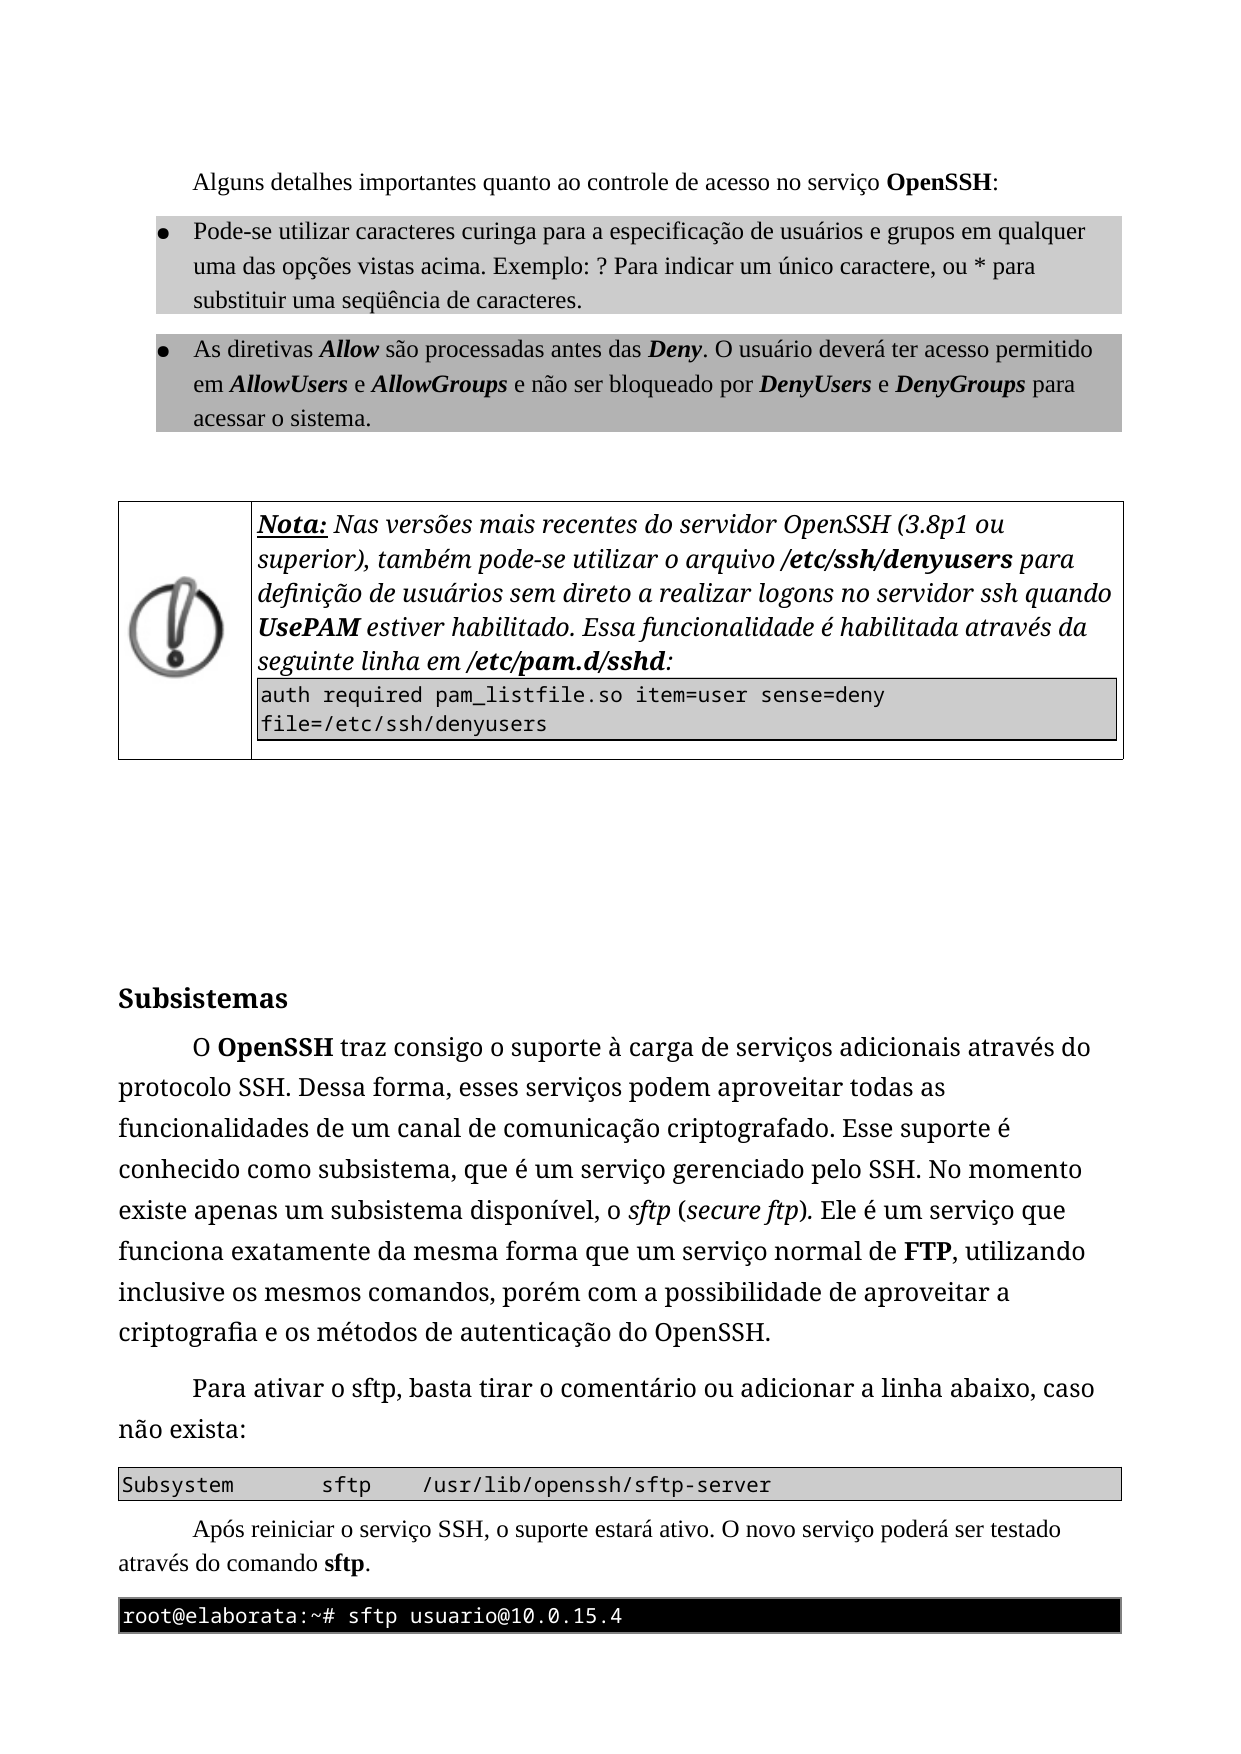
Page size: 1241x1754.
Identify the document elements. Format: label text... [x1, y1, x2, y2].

text Subsystem sftp /usr/lib/openssh/sftp-server [119, 1468, 1121, 1500]
text Para ativar o sftp, basta tirar o comentário ou adicionar a linha abaixo, caso não exista: [118, 1370, 1122, 1445]
table_header Nota: Nas versões mais recentes do servidor OpenSSH (3.8p1 ou superior), também pode-se utilizar o arquivo /etc/ssh/denyusers para definição de usuários sem direto a realizar logons no servidor ssh quando UsePAM estiver habilitado. Essa funcionalidade é habilitada através da seguinte linha em /etc/pam.d/sshd: auth required pam_listfile.so item=user sense=deny file=/etc/ssh/denyusers [252, 502, 1123, 759]
subtitle Subsistemas [118, 980, 1122, 1017]
table_header [119, 502, 251, 759]
text Alguns detalhes importantes quanto ao controle de acesso no serviço OpenSSH: [118, 167, 1122, 196]
text root@elaborata:~# sftp usuario@10.0.15.4 [120, 1599, 1120, 1632]
text Após reiniciar o serviço SSH, o suporte estará ativo. O novo serviço poderá ser testado através do comando sftp. [118, 1514, 1122, 1577]
list As diretivas Allow são processadas antes das Deny. O usuário deverá ter acesso permitido em AllowUsers e AllowGroups e não ser bloqueado por DenyUsers e DenyGroups para acessar o sistema. [156, 334, 1122, 432]
list Pode-se utilizar caracteres curinga para a especificação de usuários e grupos em qualquer uma das opções vistas acima. Exemplo: ? Para indicar um único caractere, ou * para substituir uma seqüência de caracteres. [156, 216, 1122, 314]
text O OpenSSH traz consigo o suporte à carga de serviços adicionais através do protocolo SSH. Dessa forma, esses serviços podem aproveitar todas as funcionalidades de um canal de comunicação criptografado. Esse suporte é conhecido como subsistema, que é um serviço gerenciado pelo SSH. No momento existe apenas um subsistema disponível, o sftp (secure ftp). Ele é um serviço que funciona exatamente da mesma forma que um serviço normal de FTP, utilizando inclusive os mesmos comandos, porém com a possibilidade de aproveitar a criptografia e os métodos de autenticação do OpenSSH. [118, 1029, 1122, 1349]
